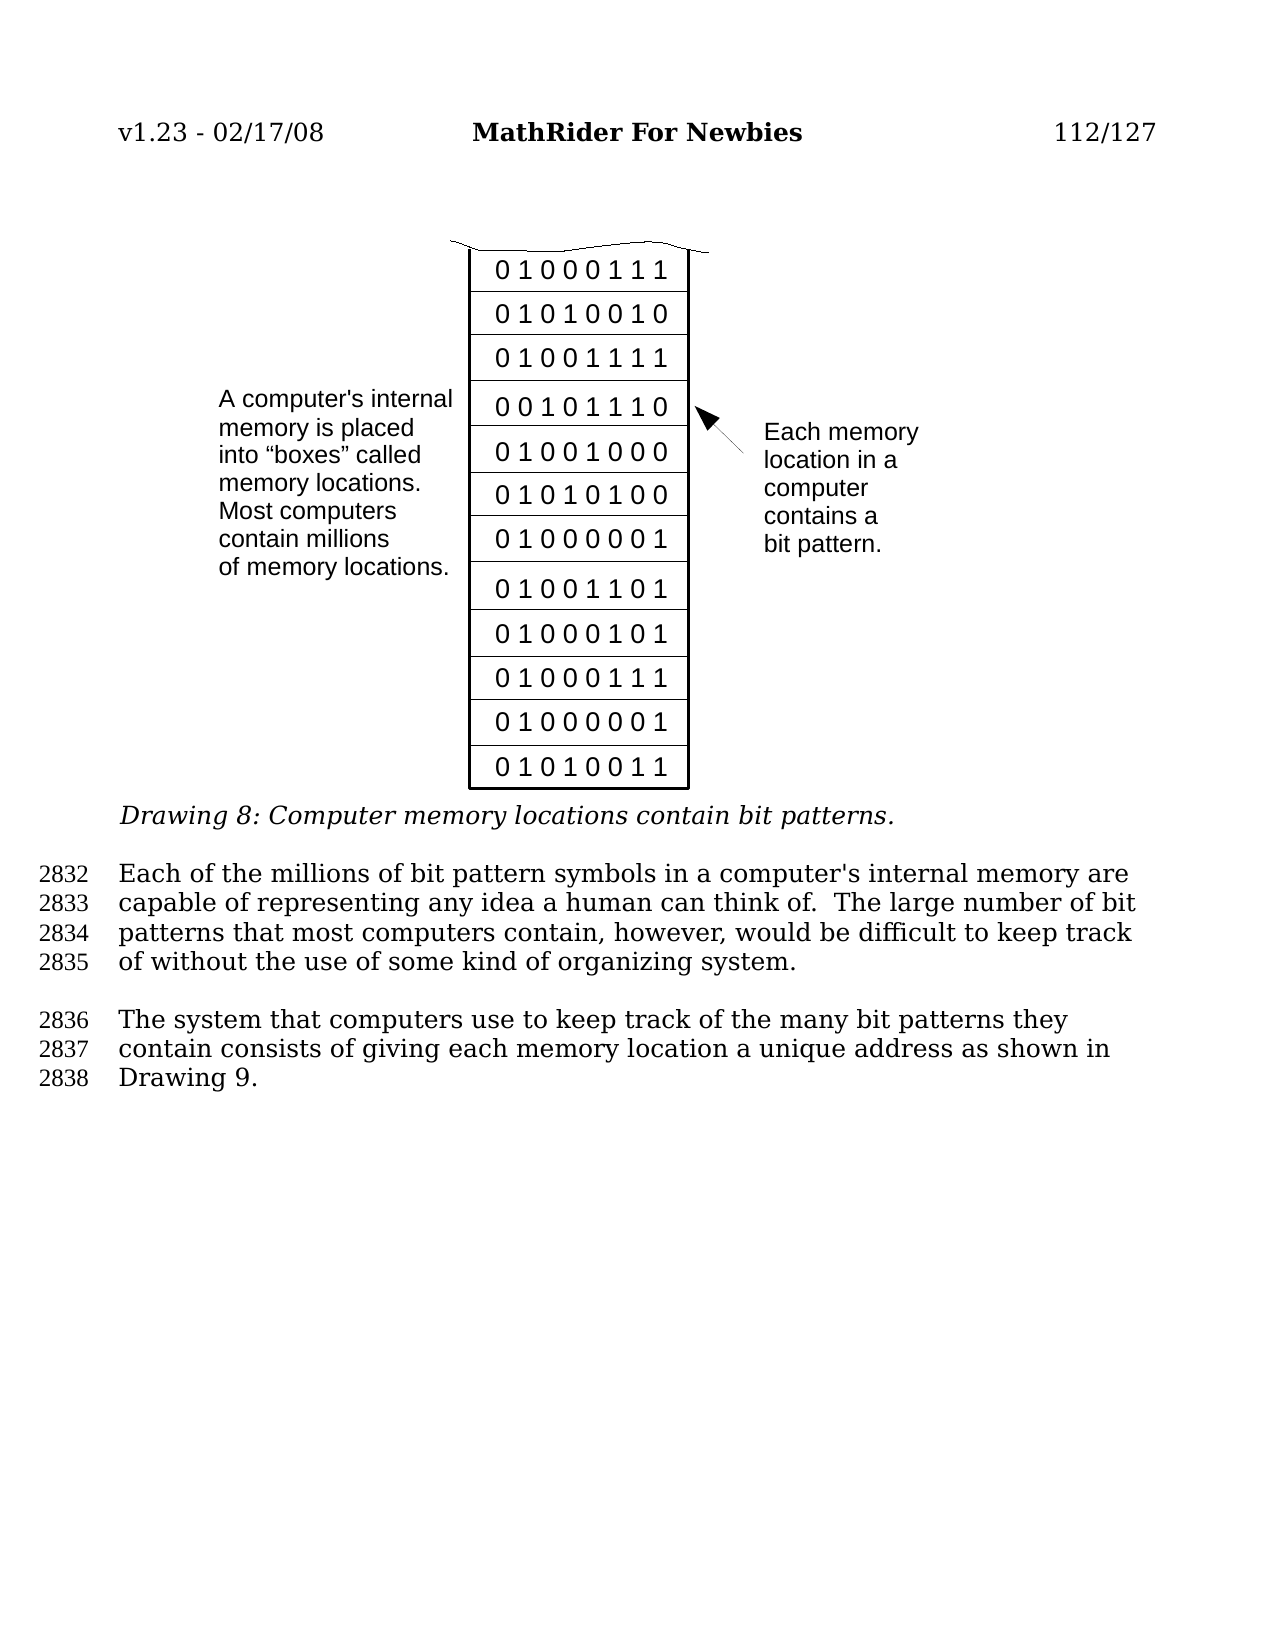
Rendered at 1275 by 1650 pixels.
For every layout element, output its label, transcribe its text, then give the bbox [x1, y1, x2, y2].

text Drawing 8: Computer memory locations contain bit patterns. [120, 223, 1080, 830]
text Each of the millions of bit pattern symbols in a computer's internal memory are capable of representing any idea a human can think of. The large number of bit patterns that most computers contain, however, would be difficult to keep track of without the use of some kind of organizing system. [118, 859, 1157, 976]
text The system that computers use to keep track of the many bit patterns they contain consists of giving each memory location a unique address as shown in Drawing 9. [118, 1005, 1157, 1093]
